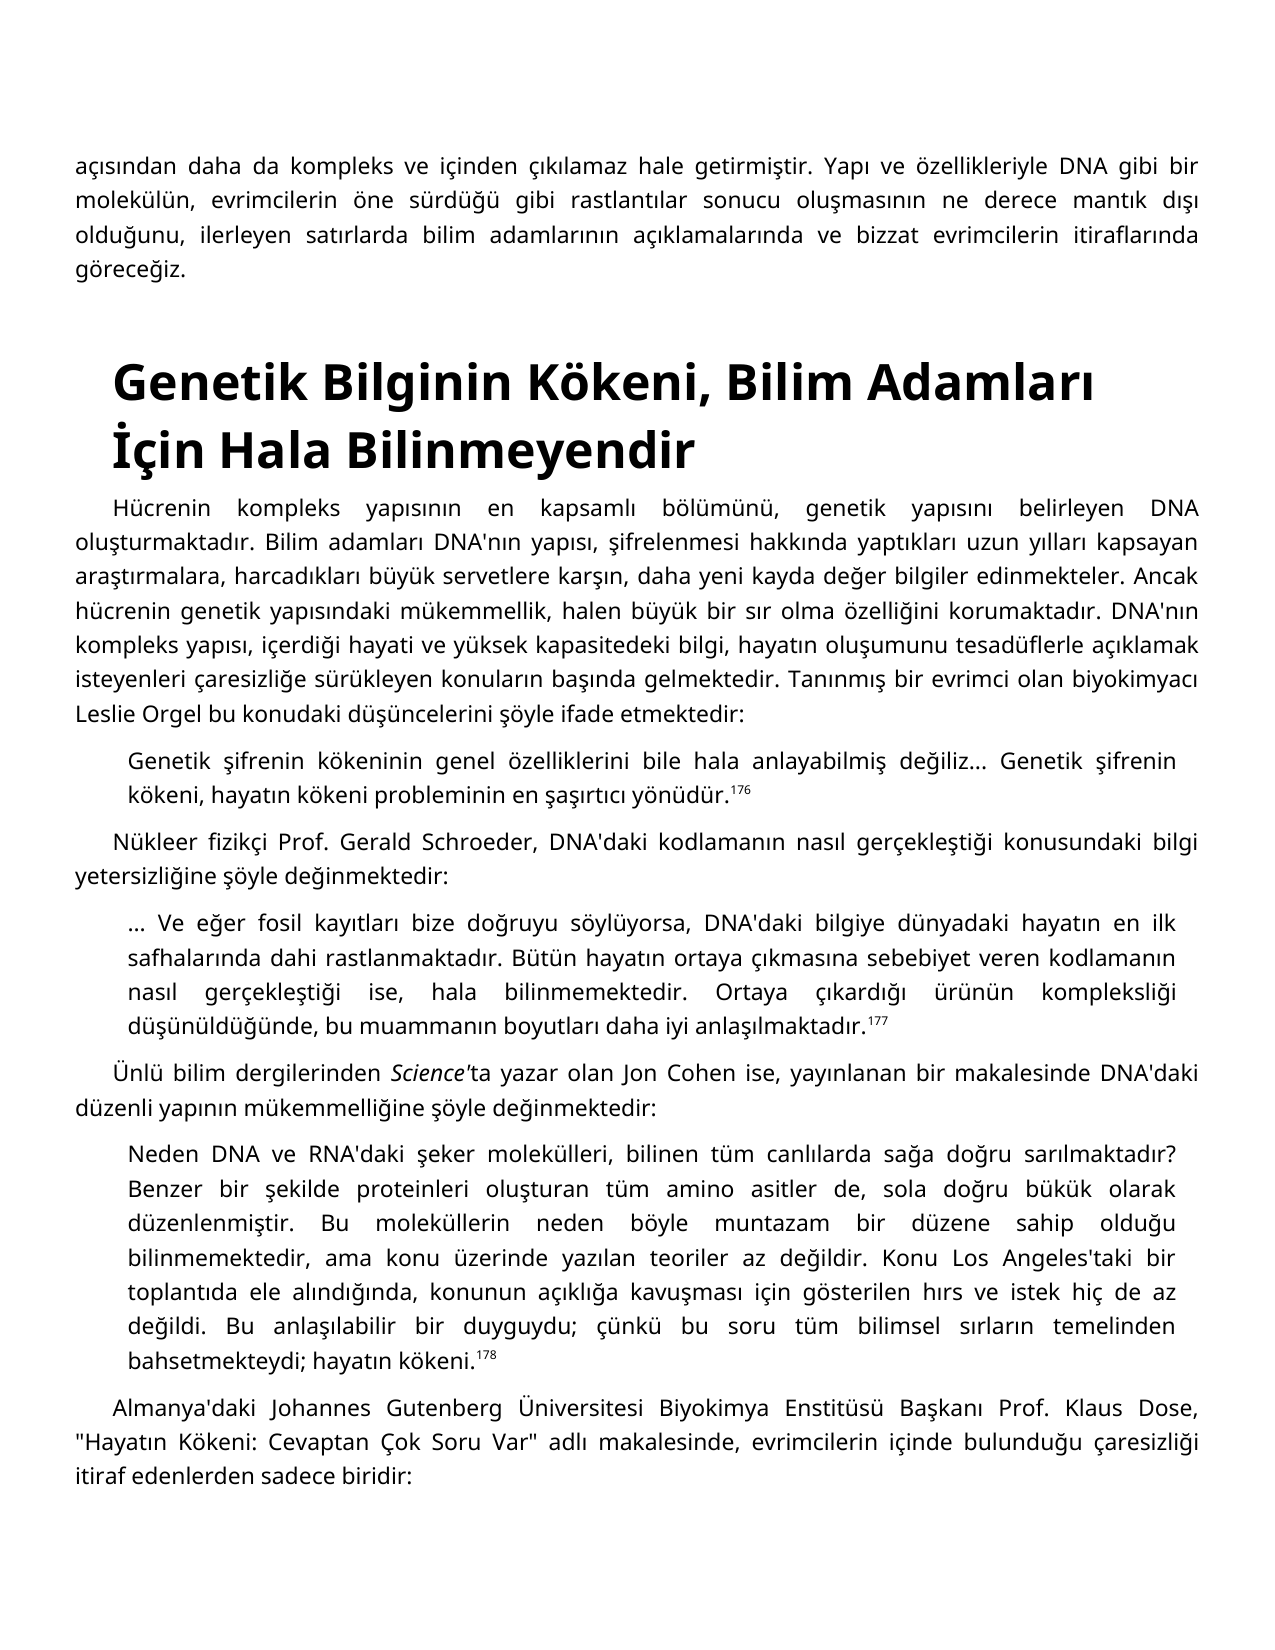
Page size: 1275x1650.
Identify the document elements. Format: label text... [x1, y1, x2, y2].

text Ünlü bilim dergilerinden Science'ta yazar olan Jon Cohen ise, yayınlanan bir makalesinde DNA'daki düzenli yapının mükemmelliğine şöyle değinmektedir: [75, 1057, 1200, 1123]
text … Ve eğer fosil kayıtları bize doğruyu söylüyorsa, DNA'daki bilgiye dünyadaki hayatın en ilk safhalarında dahi rastlanmaktadır. Bütün hayatın ortaya çıkmasına sebebiyet veren kodlamanın nasıl gerçekleştiği ise, hala bilinmemektedir. Ortaya çıkardığı ürünün kompleksliği düşünüldüğünde, bu muammanın boyutları daha iyi anlaşılmaktadır.177 [127, 907, 1177, 1041]
subtitle Genetik Bilginin Kökeni, Bilim Adamları İçin Hala Bilinmeyendir [112, 347, 1200, 483]
text açısından daha da kompleks ve içinden çıkılamaz hale getirmiştir. Yapı ve özellikleriyle DNA gibi bir molekülün, evrimcilerin öne sürdüğü gibi rastlantılar sonucu oluşmasının ne derece mantık dışı olduğunu, ilerleyen satırlarda bilim adamlarının açıklamalarında ve bizzat evrimcilerin itiraflarında göreceğiz. [75, 150, 1200, 284]
text Almanya'daki Johannes Gutenberg Üniversitesi Biyokimya Enstitüsü Başkanı Prof. Klaus Dose, "Hayatın Kökeni: Cevaptan Çok Soru Var" adlı makalesinde, evrimcilerin içinde bulunduğu çaresizliği itiraf edenlerden sadece biridir: [75, 1391, 1200, 1491]
text Neden DNA ve RNA'daki şeker molekülleri, bilinen tüm canlılarda sağa doğru sarılmaktadır? Benzer bir şekilde proteinleri oluşturan tüm amino asitler de, sola doğru bükük olarak düzenlenmiştir. Bu moleküllerin neden böyle muntazam bir düzene sahip olduğu bilinmemektedir, ama konu üzerinde yazılan teoriler az değildir. Konu Los Angeles'taki bir toplantıda ele alındığında, konunun açıklığa kavuşması için gösterilen hırs ve istek hiç de az değildi. Bu anlaşılabilir bir duyguydu; çünkü bu soru tüm bilimsel sırların temelinden bahsetmekteydi; hayatın kökeni.178 [127, 1138, 1177, 1376]
text Nükleer fizikçi Prof. Gerald Schroeder, DNA'daki kodlamanın nasıl gerçekleştiği konusundaki bilgi yetersizliğine şöyle değinmektedir: [75, 826, 1200, 891]
text Hücrenin kompleks yapısının en kapsamlı bölümünü, genetik yapısını belirleyen DNA oluşturmaktadır. Bilim adamları DNA'nın yapısı, şifrelenmesi hakkında yaptıkları uzun yılları kapsayan araştırmalara, harcadıkları büyük servetlere karşın, daha yeni kayda değer bilgiler edinmekteler. Ancak hücrenin genetik yapısındaki mükemmellik, halen büyük bir sır olma özelliğini korumaktadır. DNA'nın kompleks yapısı, içerdiği hayati ve yüksek kapasitedeki bilgi, hayatın oluşumunu tesadüflerle açıklamak isteyenleri çaresizliğe sürükleyen konuların başında gelmektedir. Tanınmış bir evrimci olan biyokimyacı Leslie Orgel bu konudaki düşüncelerini şöyle ifade etmektedir: [75, 491, 1200, 729]
text Genetik şifrenin kökeninin genel özelliklerini bile hala anlayabilmiş değiliz... Genetik şifrenin kökeni, hayatın kökeni probleminin en şaşırtıcı yönüdür.176 [127, 744, 1177, 810]
